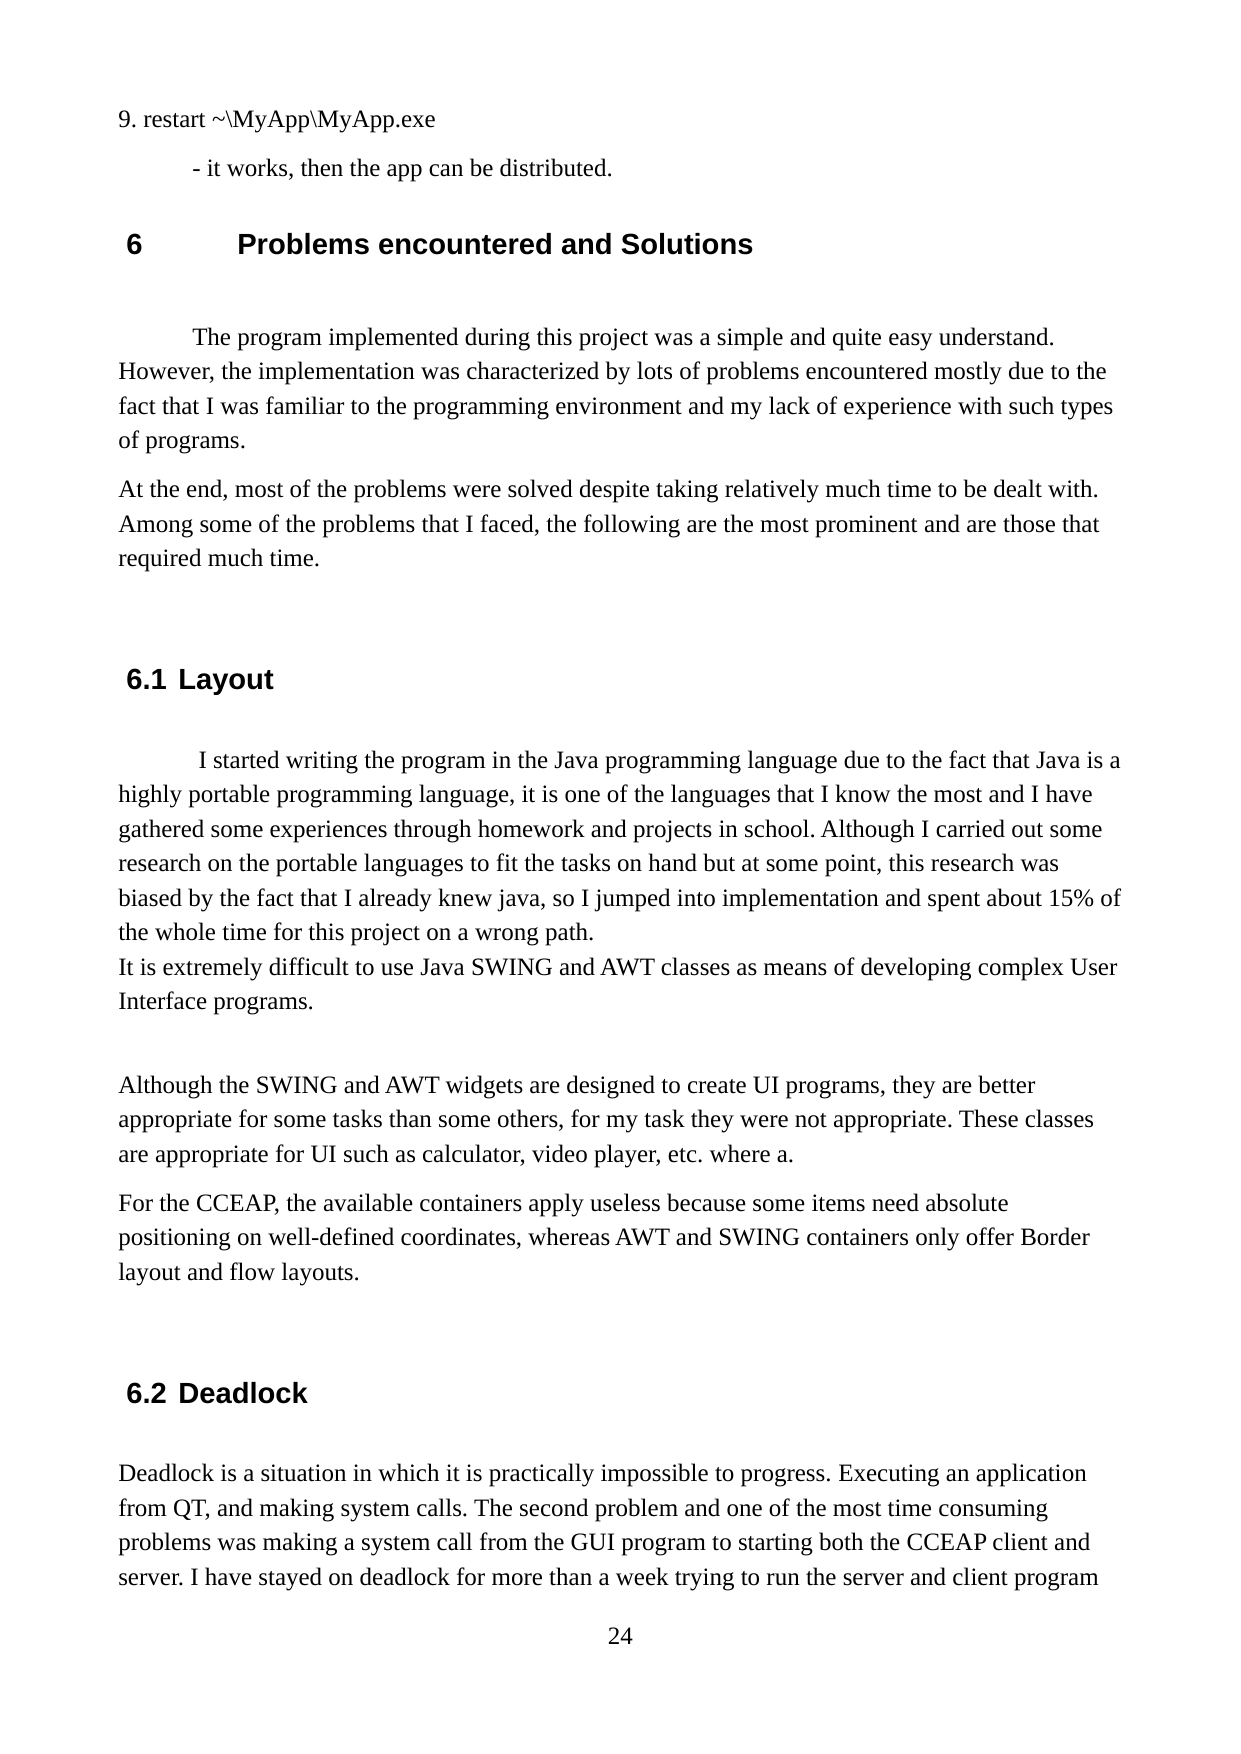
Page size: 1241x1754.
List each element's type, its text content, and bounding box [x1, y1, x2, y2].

text 9. restart ~\MyApp\MyApp.exe [118, 104, 1122, 132]
text The program implemented during this project was a simple and quite easy understand. However, the implementation was characterized by lots of problems encountered mostly due to the fact that I was familiar to the programming environment and my lack of experience with such types of programs. [118, 322, 1122, 454]
subtitle Problems encountered and Solutions [118, 227, 1122, 260]
subtitle Layout [118, 662, 1122, 696]
subtitle Deadlock [118, 1376, 1122, 1409]
text Although the SWING and AWT widgets are designed to create UI programs, they are better appropriate for some tasks than some others, for my task they were not appropriate. These classes are appropriate for UI such as calculator, video player, etc. where a. [118, 1070, 1122, 1168]
text - it works, then the app can be distributed. [118, 153, 1122, 182]
text For the CCEAP, the available containers apply useless because some items need absolute positioning on well-defined coordinates, whereas AWT and SWING containers only offer Border layout and flow layouts. [118, 1188, 1122, 1286]
text Deadlock is a situation in which it is practically impossible to progress. Executing an application from QT, and making system calls. The second problem and one of the most time consuming problems was making a system call from the GUI program to starting both the CCEAP client and server. I have stayed on deadlock for more than a week trying to run the server and client program [118, 1458, 1122, 1591]
text At the end, most of the problems were solved despite taking relatively much time to be dealt with. Among some of the problems that I faced, the following are the most prominent and are those that required much time. [118, 474, 1122, 572]
text I started writing the program in the Java programming language due to the fact that Java is a highly portable programming language, it is one of the languages that I know the most and I have gathered some experiences through homework and projects in school. Although I carried out some research on the portable languages to fit the tasks on hand but at some point, this research was biased by the fact that I already knew java, so I jumped into implementation and spent about 15% of the whole time for this project on a wrong path. It is extremely difficult to use Java SWING and AWT classes as means of developing complex User Interface programs. [118, 745, 1122, 1049]
